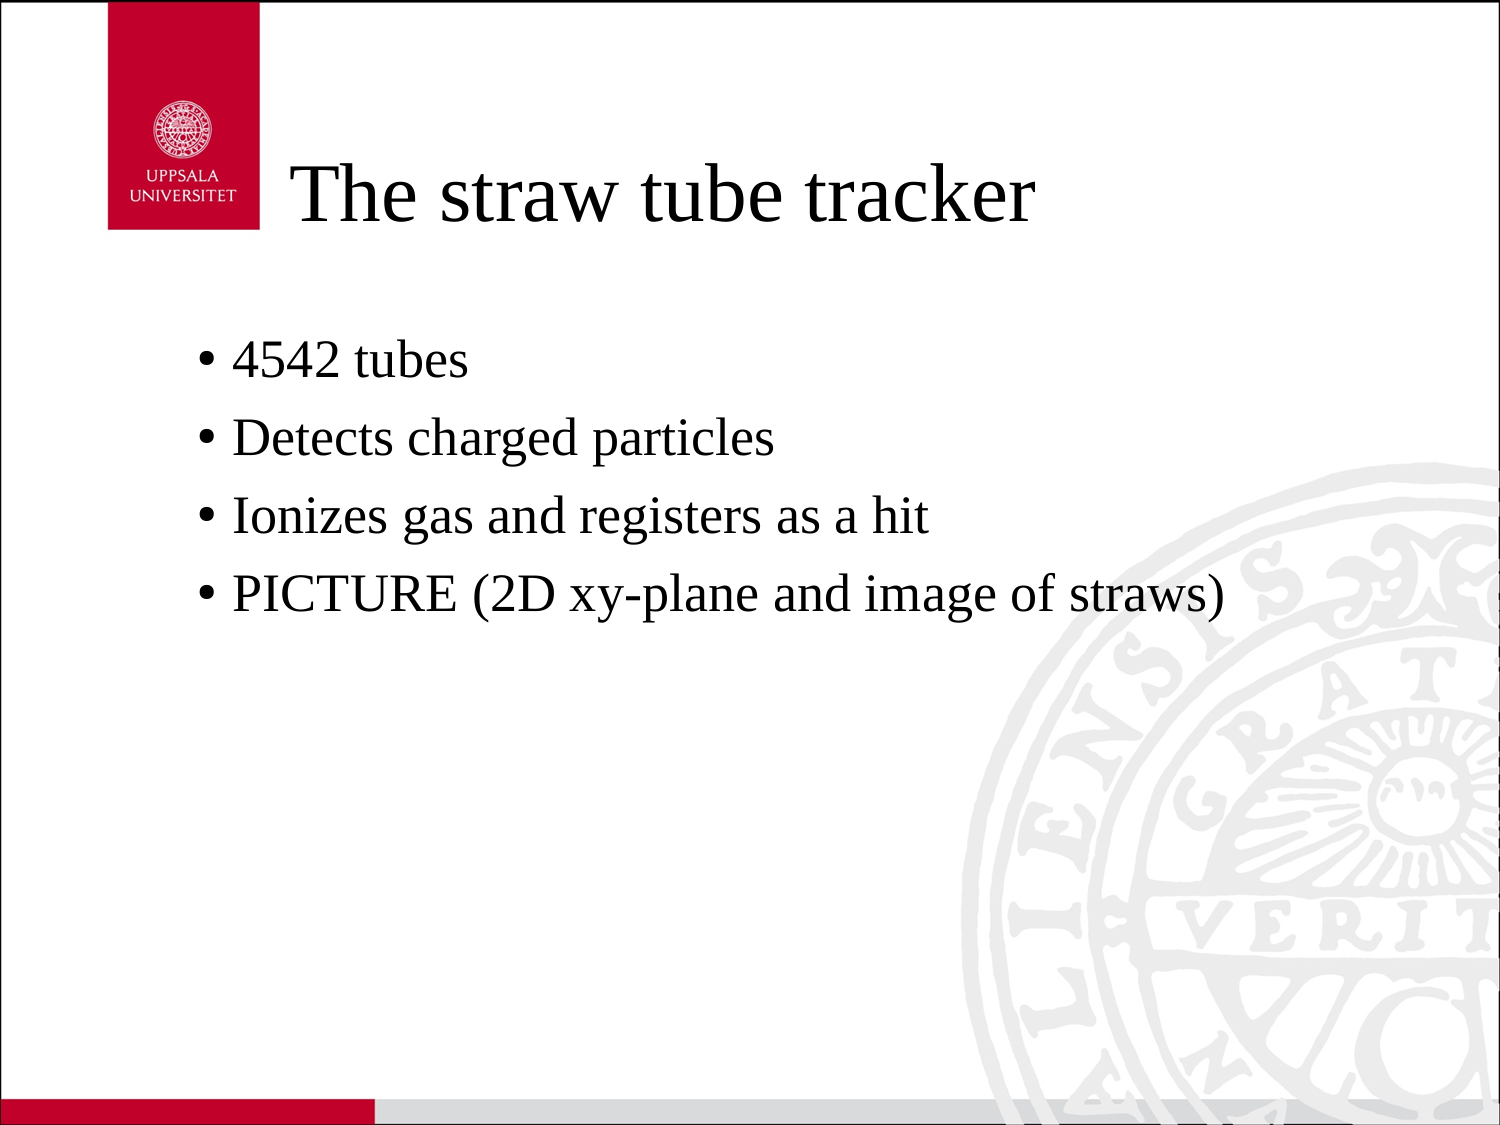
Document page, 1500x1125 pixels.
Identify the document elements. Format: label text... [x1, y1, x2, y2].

title The straw tube tracker [289, 99, 1436, 288]
picture [0, 0, 1500, 1125]
text_box 4542 tubes Detects charged particles Ionizes gas and registers as a hit PICTURE (2D xy-plane and image of straws) [182, 321, 1494, 811]
